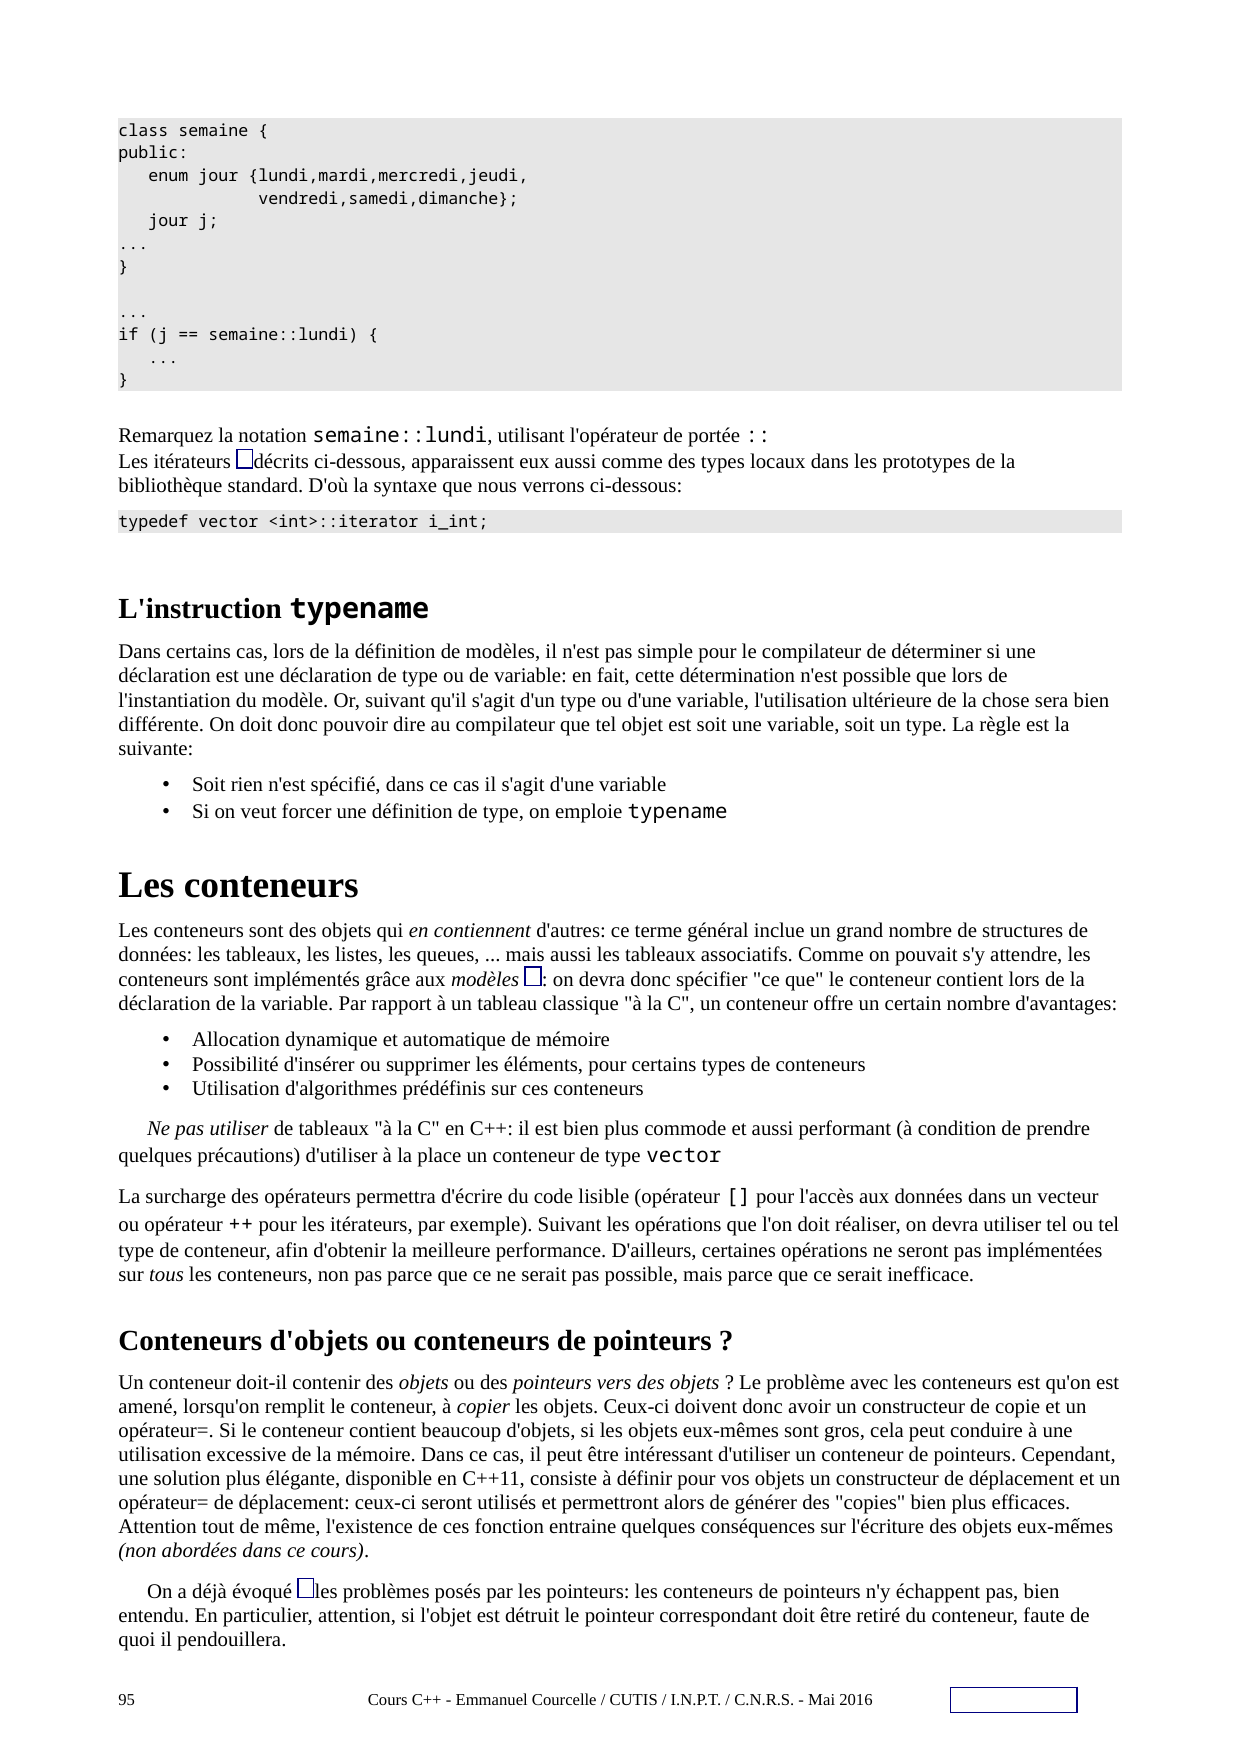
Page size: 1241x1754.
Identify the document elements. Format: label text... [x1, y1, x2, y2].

text enum jour {lundi,mardi,mercredi,jeudi, [118, 163, 1122, 186]
text jour j; [118, 209, 1122, 232]
text } [118, 254, 1122, 277]
text Les conteneurs sont des objets qui en contiennent d'autres: ce terme général inclue un grand nombre de structures de données: les tableaux, les listes, les queues, ... mais aussi les tableaux associatifs. Comme on pouvait s'y attendre, les conteneurs sont implémentés grâce aux modèles : on devra donc spécifier "ce que" le conteneur contient lors de la déclaration de la variable. Par rapport à un tableau classique "à la C", un conteneur offre un certain nombre d'avantages: [118, 918, 1122, 1015]
text class semaine { [118, 118, 1122, 141]
list Utilisation d'algorithmes prédéfinis sur ces conteneurs [162, 1076, 1122, 1099]
text ... [118, 232, 1122, 254]
list Si on veut forcer une définition de type, on emploie typename [162, 796, 1122, 825]
text typedef vector <int>::iterator i_int; [118, 510, 1122, 533]
text Dans certains cas, lors de la définition de modèles, il n'est pas simple pour le compilateur de déterminer si une déclaration est une déclaration de type ou de variable: en fait, cette détermination n'est possible que lors de l'instantiation du modèle. Or, suivant qu'il s'agit d'un type ou d'une variable, l'utilisation ultérieure de la chose sera bien différente. On doit donc pouvoir dire au compilateur que tel objet est soit une variable, soit un type. La règle est la suivante: [118, 639, 1122, 760]
text public: [118, 141, 1122, 163]
text La surcharge des opérateurs permettra d'écrire du code lisible (opérateur [] pour l'accès aux données dans un vecteur ou opérateur ++ pour les itérateurs, par exemple). Suivant les opérations que l'on doit réaliser, on devra utiliser tel ou tel type de conteneur, afin d'obtenir la meilleure performance. D'ailleurs, certaines opérations ne seront pas implémentées sur tous les conteneurs, non pas parce que ce ne serait pas possible, mais parce que ce serait inefficace. [118, 1181, 1122, 1286]
list Possibilité d'insérer ou supprimer les éléments, pour certains types de conteneurs [162, 1051, 1122, 1076]
text Ne pas utiliser de tableaux "à la C" en C++: il est bien plus commode et aussi performant (à condition de prendre quelques précautions) d'utiliser à la place un conteneur de type vector [118, 1112, 1122, 1168]
text if (j == semaine::lundi) { [118, 322, 1122, 345]
text On a déjà évoqué les problèmes posés par les pointeurs: les conteneurs de pointeurs n'y échappent pas, bien entendu. En particulier, attention, si l'objet est détruit le pointeur correspondant doit être retiré du conteneur, faute de quoi il pendouillera. [118, 1574, 1122, 1651]
subtitle Les conteneurs [118, 862, 1122, 905]
subtitle Conteneurs d'objets ou conteneurs de pointeurs ? [118, 1323, 1122, 1357]
text } [118, 368, 1122, 391]
text ... [118, 300, 1122, 322]
text Un conteneur doit-il contenir des objets ou des pointeurs vers des objets ? Le problème avec les conteneurs est qu'on est amené, lorsqu'on remplit le conteneur, à copier les objets. Ceux-ci doivent donc avoir un constructeur de copie et un opérateur=. Si le conteneur contient beaucoup d'objets, si les objets eux-mêmes sont gros, cela peut conduire à une utilisation excessive de la mémoire. Dans ce cas, il peut être intéressant d'utiliser un conteneur de pointeurs. Cependant, une solution plus élégante, disponible en C++11, consiste à définir pour vos objets un constructeur de déplacement et un opérateur= de déplacement: ceux-ci seront utilisés et permettront alors de générer des "copies" bien plus efficaces. Attention tout de même, l'existence de ces fonction entraine quelques conséquences sur l'écriture des objets eux-mếmes (non abordées dans ce cours). [118, 1369, 1122, 1562]
text Remarquez la notation semaine::lundi, utilisant l'opérateur de portée :: Les itérateurs décrits ci-dessous, apparaissent eux aussi comme des types locaux dans les prototypes de la bibliothèque standard. D'où la syntaxe que nous verrons ci-dessous: [118, 420, 1122, 497]
text vendredi,samedi,dimanche}; [118, 186, 1122, 209]
list Soit rien n'est spécifié, dans ce cas il s'agit d'une variable [162, 772, 1122, 796]
subtitle L'instruction typename [118, 587, 1122, 627]
list Allocation dynamique et automatique de mémoire [162, 1027, 1122, 1051]
text ... [118, 345, 1122, 368]
